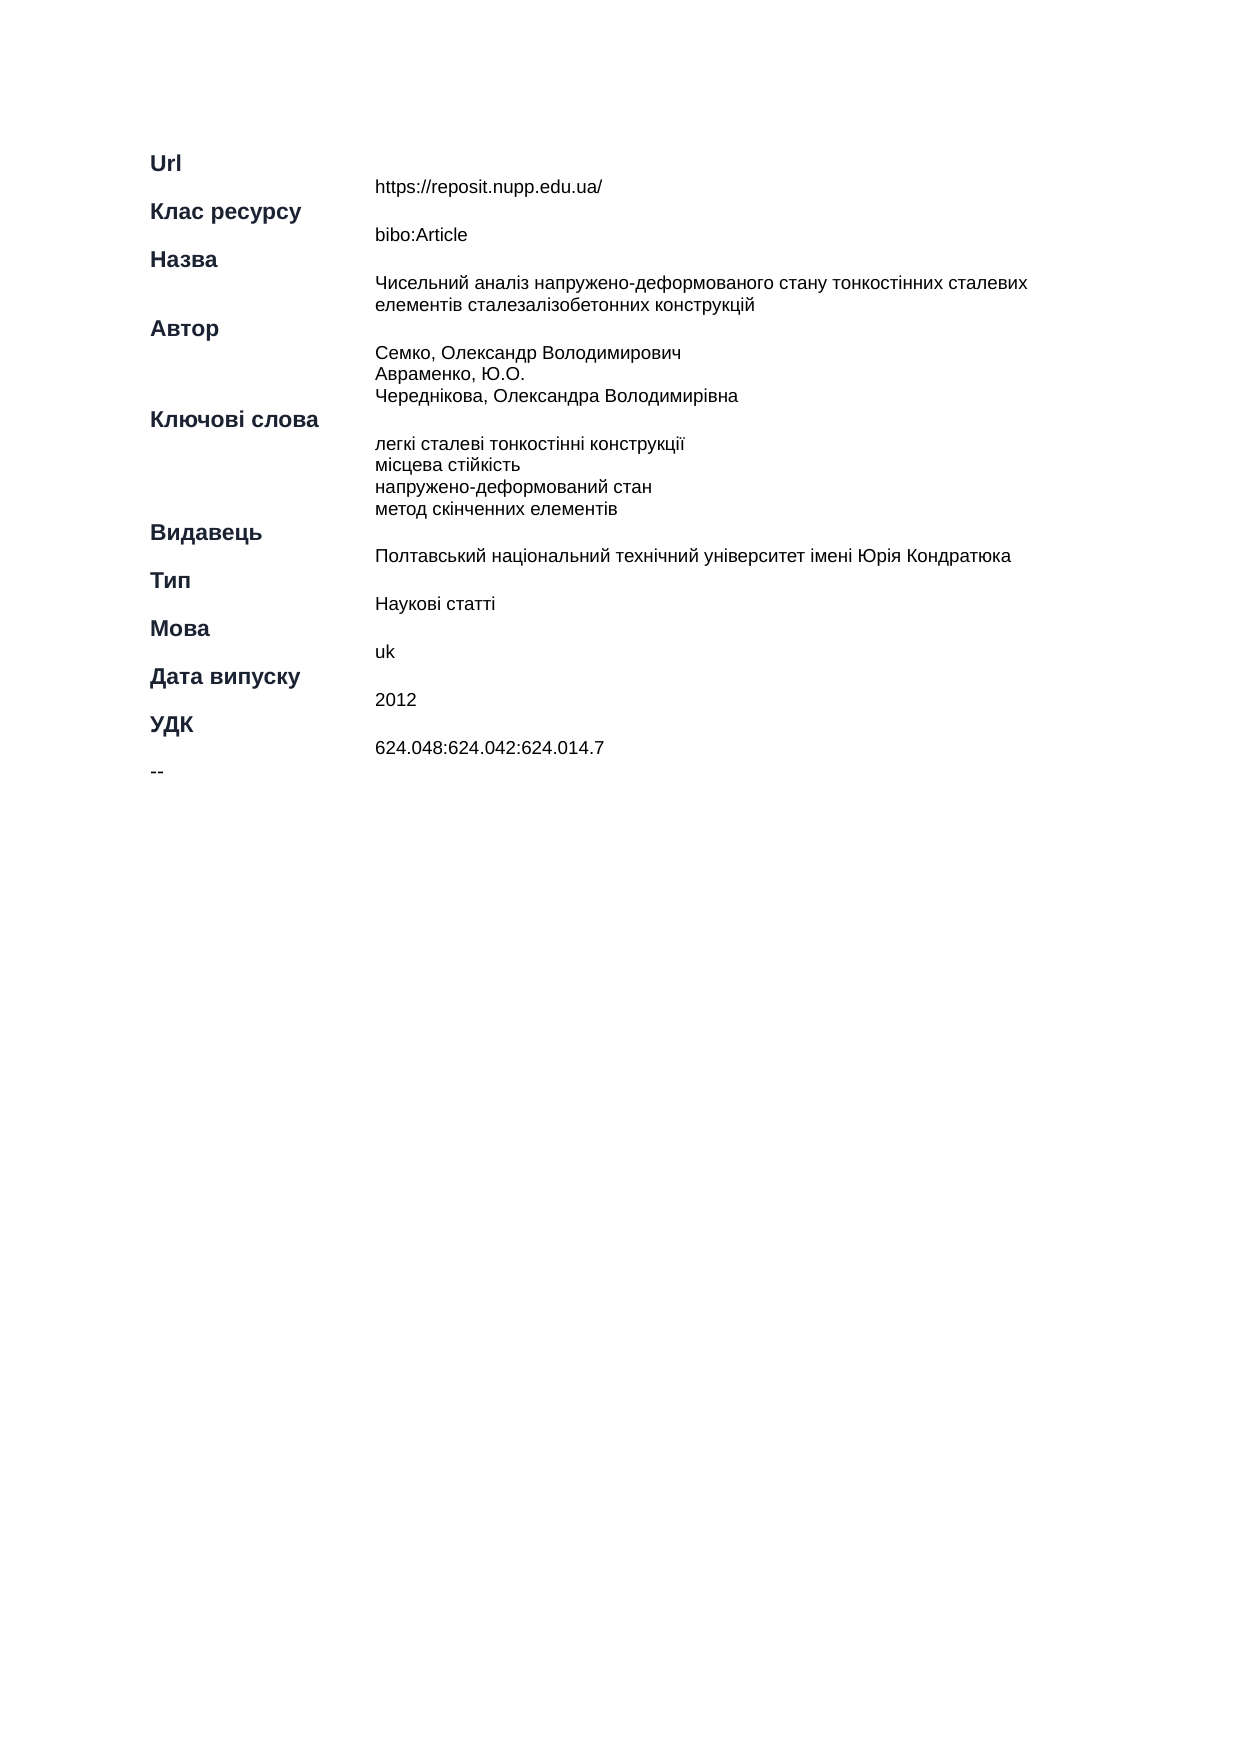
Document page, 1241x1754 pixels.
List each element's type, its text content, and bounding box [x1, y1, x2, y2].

text 624.048:624.042:624.014.7 [375, 737, 1090, 758]
text Череднікова, Олександра Володимирівна [375, 385, 1090, 406]
text напружено-деформований стан [375, 476, 1090, 497]
text метод скінченних елементів [375, 497, 1090, 519]
text Дата випуску [150, 663, 1090, 689]
text 2012 [375, 689, 1090, 711]
text Url [150, 150, 1090, 176]
text УДК [150, 711, 1090, 737]
text Назва [150, 246, 1090, 272]
text Видавець [150, 519, 1090, 545]
text https://reposit.nupp.edu.ua/ [375, 176, 1090, 198]
text Чисельний аналіз напружено-деформованого стану тонкостінних сталевих елементів сталезалізобетонних конструкцій [375, 272, 1090, 315]
text bibo:Article [375, 224, 1090, 246]
text uk [375, 641, 1090, 663]
text Автор [150, 315, 1090, 342]
text Наукові статті [375, 593, 1090, 615]
text Тип [150, 567, 1090, 593]
text Мова [150, 615, 1090, 641]
text Авраменко, Ю.О. [375, 363, 1090, 385]
text легкі сталеві тонкостінні конструкції [375, 433, 1090, 454]
text -- [150, 758, 1090, 782]
text Полтавський національний технічний університет імені Юрія Кондратюка [375, 545, 1090, 567]
text Клас ресурсу [150, 198, 1090, 224]
text місцева стійкість [375, 454, 1090, 476]
text Ключові слова [150, 406, 1090, 433]
text Семко, Олександр Володимирович [375, 342, 1090, 363]
